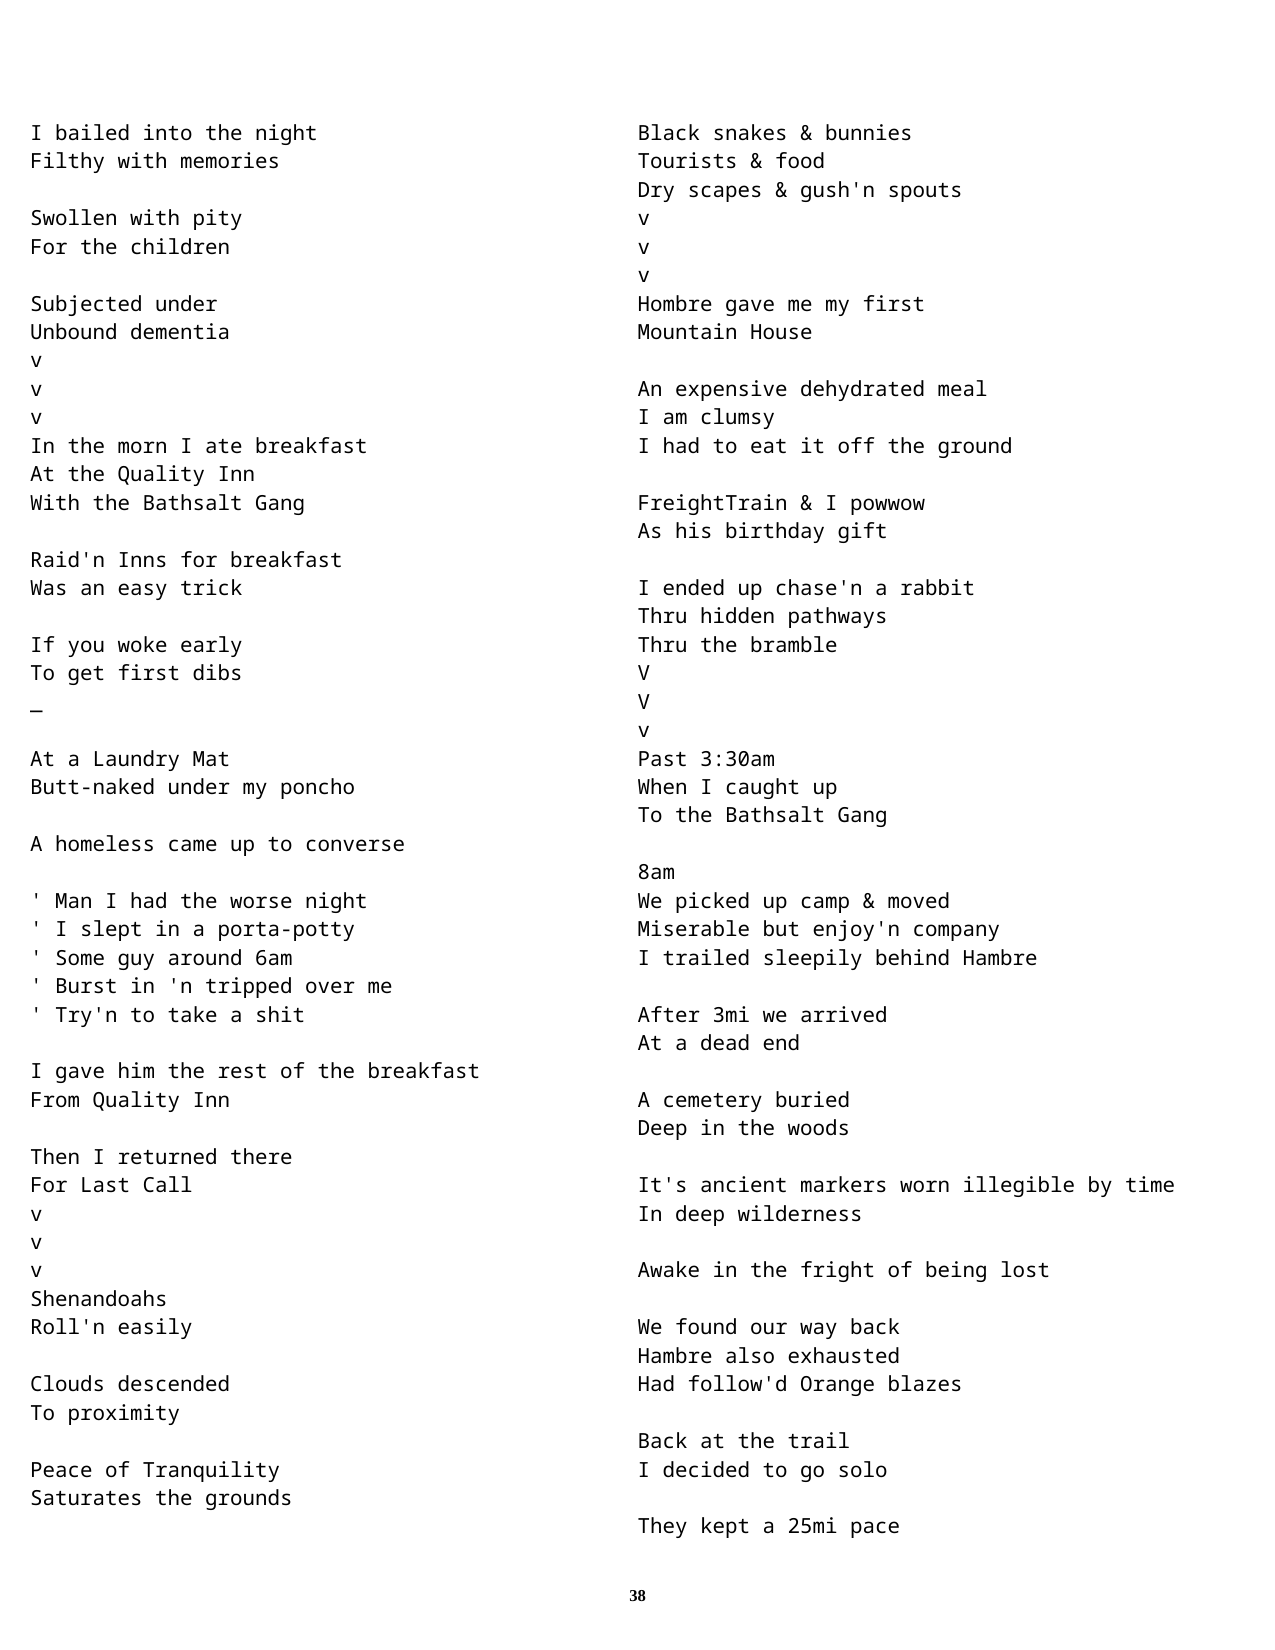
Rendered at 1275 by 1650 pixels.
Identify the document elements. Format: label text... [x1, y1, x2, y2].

text I had to eat it off the ground [637, 431, 1245, 459]
text V [637, 687, 1245, 715]
text After 3mi we arrived [637, 1000, 1245, 1028]
text Back at the trail [637, 1426, 1245, 1455]
text I trailed sleepily behind Hambre [637, 943, 1245, 971]
text v [637, 203, 1245, 232]
text To the Bathsalt Gang [637, 801, 1245, 829]
text Roll'n easily [30, 1312, 637, 1341]
text With the Bathsalt Gang [30, 488, 637, 516]
text We found our way back [637, 1312, 1245, 1341]
text At a dead end [637, 1028, 1245, 1057]
text Filthy with memories [30, 147, 637, 175]
text To get first dibs [30, 658, 637, 687]
text v [30, 1227, 637, 1256]
text A cemetery buried [637, 1085, 1245, 1113]
text v [637, 232, 1245, 260]
text Shenandoahs [30, 1284, 637, 1312]
text For the children [30, 232, 637, 260]
text Dry scapes & gush'n spouts [637, 175, 1245, 203]
text From Quality Inn [30, 1085, 637, 1113]
text Hombre gave me my first [637, 289, 1245, 317]
text Deep in the woods [637, 1113, 1245, 1142]
text ' Try'n to take a shit [30, 1000, 637, 1028]
text I bailed into the night [30, 118, 637, 147]
text I ended up chase'n a rabbit [637, 573, 1245, 602]
text Mountain House [637, 317, 1245, 346]
text Raid'n Inns for breakfast [30, 545, 637, 573]
text I decided to go solo [637, 1455, 1245, 1483]
text Thru the bramble [637, 630, 1245, 658]
text Clouds descended [30, 1369, 637, 1398]
text v [30, 1256, 637, 1284]
text An expensive dehydrated meal [637, 374, 1245, 402]
text Then I returned there [30, 1142, 637, 1170]
text We picked up camp & moved [637, 886, 1245, 914]
text Swollen with pity [30, 203, 637, 232]
text Thru hidden pathways [637, 602, 1245, 630]
text ' I slept in a porta-potty [30, 914, 637, 943]
text At the Quality Inn [30, 459, 637, 488]
text They kept a 25mi pace [637, 1512, 1245, 1540]
text Awake in the fright of being lost [637, 1256, 1245, 1284]
text V [637, 658, 1245, 687]
text In the morn I ate breakfast [30, 431, 637, 459]
text v [30, 402, 637, 431]
text Tourists & food [637, 147, 1245, 175]
text Black snakes & bunnies [637, 118, 1245, 147]
text As his birthday gift [637, 516, 1245, 545]
text Butt-naked under my poncho [30, 772, 637, 801]
text I gave him the rest of the breakfast [30, 1057, 637, 1085]
text Peace of Tranquility [30, 1455, 637, 1483]
text At a Laundry Mat [30, 744, 637, 772]
text It's ancient markers worn illegible by time [637, 1170, 1245, 1199]
text To proximity [30, 1398, 637, 1426]
text v [30, 1199, 637, 1227]
text Hambre also exhausted [637, 1341, 1245, 1369]
text ' Some guy around 6am [30, 943, 637, 971]
text Past 3:30am [637, 744, 1245, 772]
text 8am [637, 857, 1245, 886]
text Had follow'd Orange blazes [637, 1369, 1245, 1398]
text Was an easy trick [30, 573, 637, 602]
text Subjected under [30, 289, 637, 317]
text v [30, 374, 637, 402]
text v [30, 346, 637, 374]
text ' Man I had the worse night [30, 886, 637, 914]
text Miserable but enjoy'n company [637, 914, 1245, 943]
text In deep wilderness [637, 1199, 1245, 1227]
text When I caught up [637, 772, 1245, 801]
text A homeless came up to converse [30, 829, 637, 857]
text If you woke early [30, 630, 637, 658]
text I am clumsy [637, 402, 1245, 431]
text v [637, 260, 1245, 289]
text Saturates the grounds [30, 1483, 637, 1512]
text Unbound dementia [30, 317, 637, 346]
text ' Burst in 'n tripped over me [30, 971, 637, 1000]
text _ [30, 687, 637, 715]
text FreightTrain & I powwow [637, 488, 1245, 516]
text For Last Call [30, 1170, 637, 1199]
text v [637, 715, 1245, 744]
